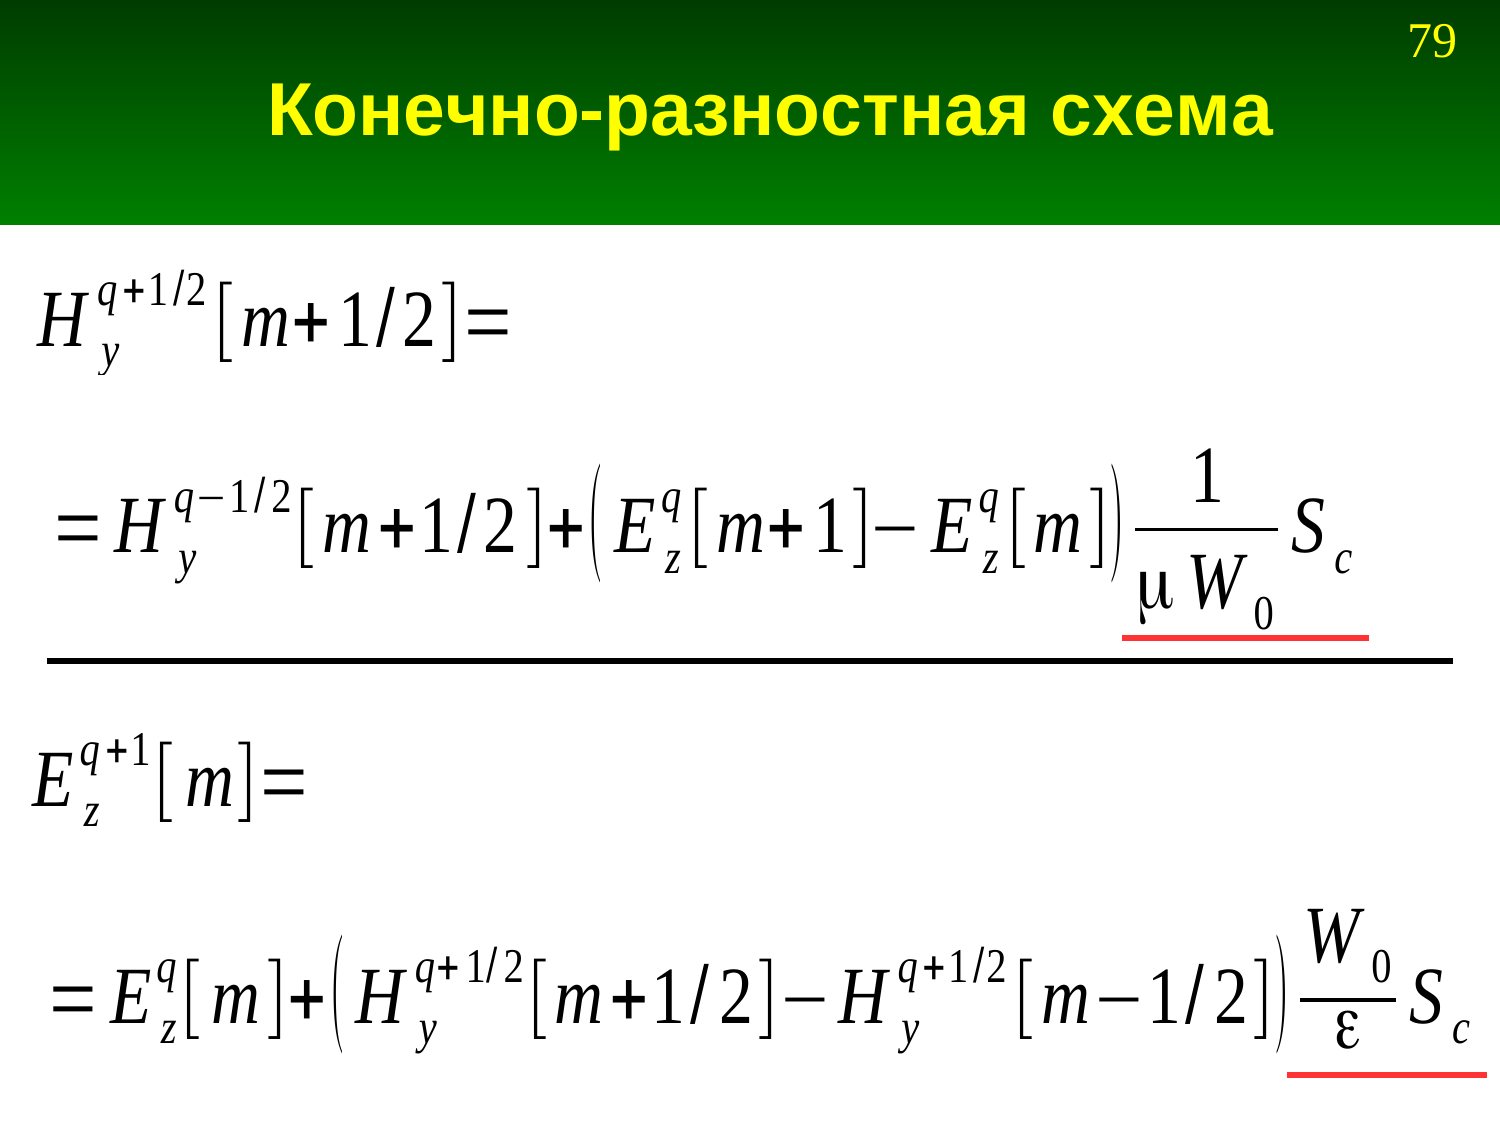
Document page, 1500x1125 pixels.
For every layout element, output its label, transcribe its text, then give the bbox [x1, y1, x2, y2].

chart [11, 719, 329, 835]
chart [34, 431, 1369, 638]
chart [16, 259, 534, 375]
chart [29, 891, 1488, 1061]
title Конечно-разностная схема [100, 7, 1441, 204]
